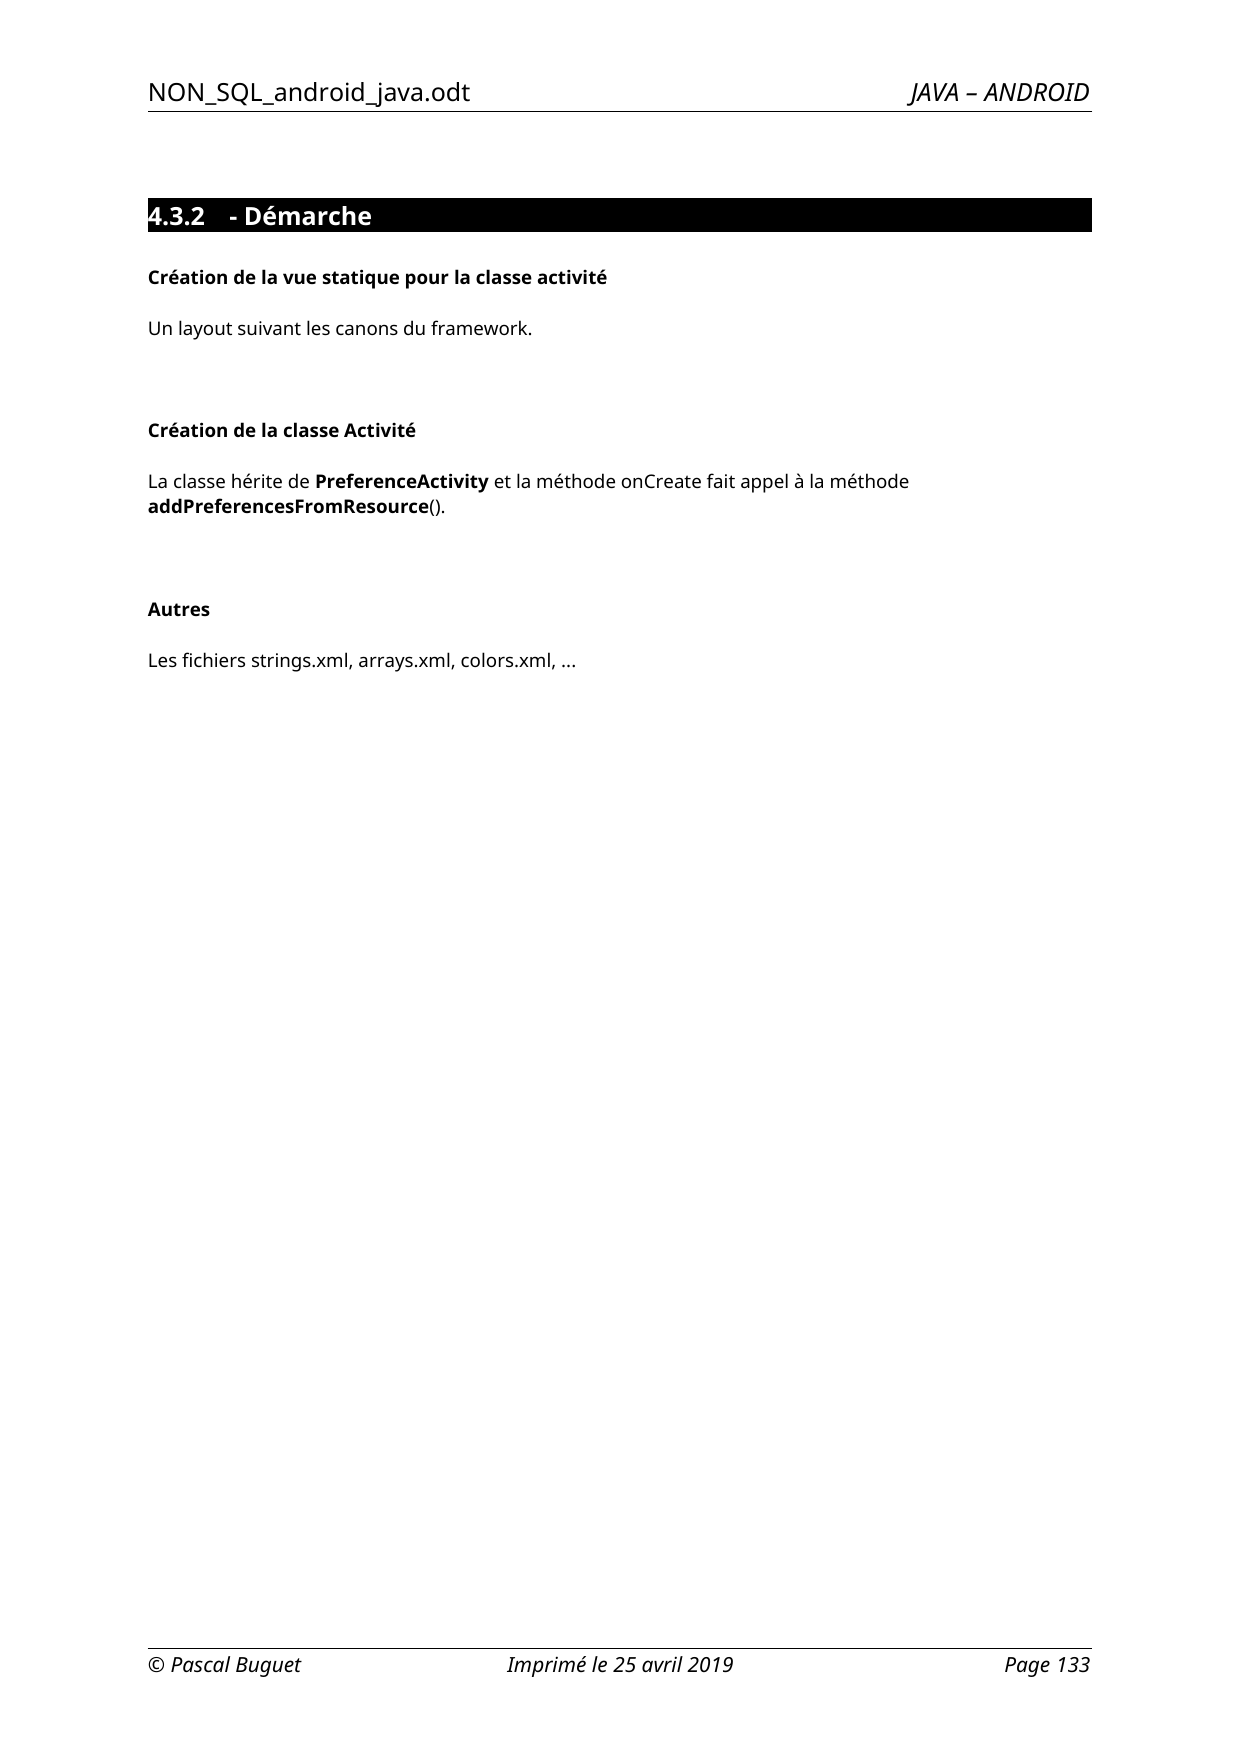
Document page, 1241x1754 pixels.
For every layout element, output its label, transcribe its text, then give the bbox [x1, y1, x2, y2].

text Un layout suivant les canons du framework. [148, 315, 1092, 341]
subtitle - Démarche [148, 198, 1092, 232]
text Création de la vue statique pour la classe activité [148, 264, 1092, 289]
text Les fichiers strings.xml, arrays.xml, colors.xml, ... [148, 647, 1092, 672]
text Création de la classe Activité [148, 417, 1092, 443]
text Autres [148, 596, 1092, 621]
text La classe hérite de PreferenceActivity et la méthode onCreate fait appel à la méthode addPreferencesFromResource(). [148, 468, 1092, 519]
